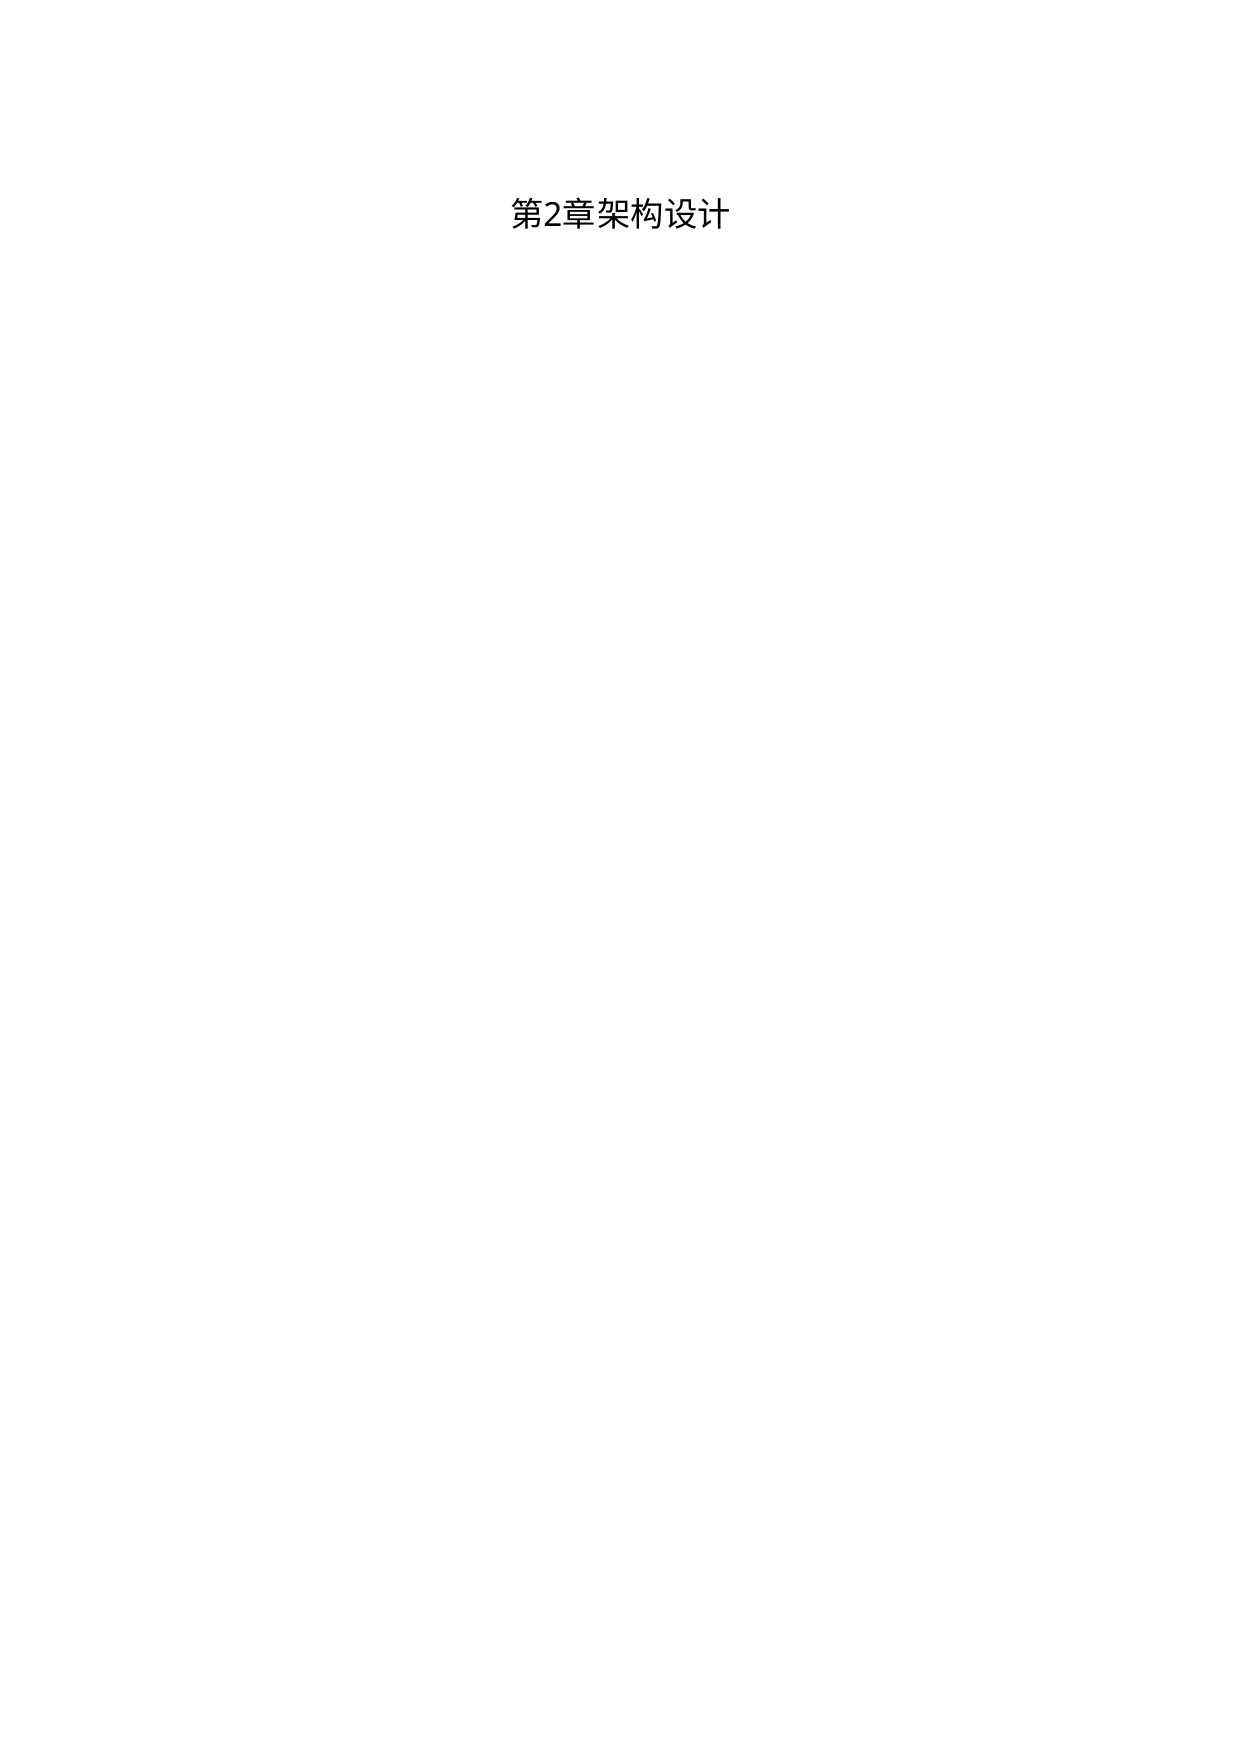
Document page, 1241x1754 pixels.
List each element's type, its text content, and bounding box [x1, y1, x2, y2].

subtitle 架构设计 [118, 188, 1122, 236]
